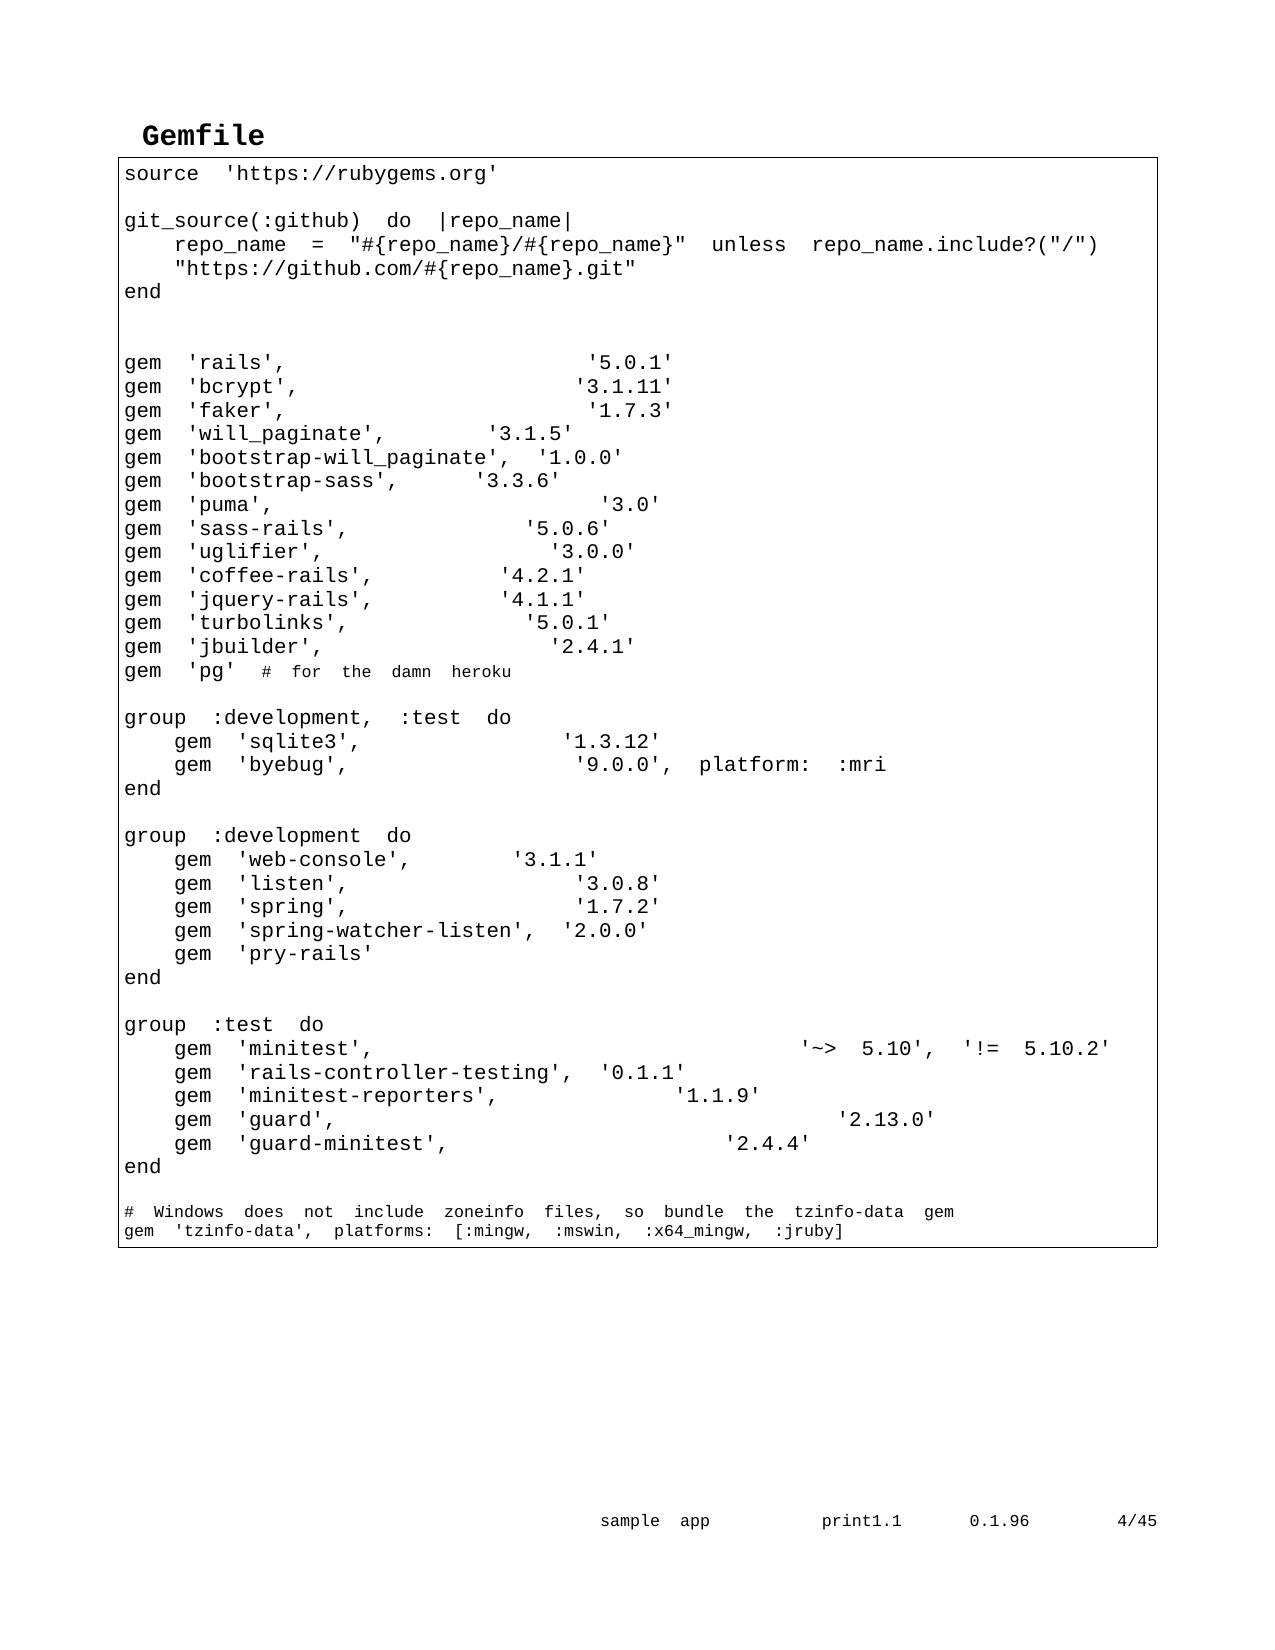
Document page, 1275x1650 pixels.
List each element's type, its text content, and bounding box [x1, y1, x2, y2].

table_header source 'https://rubygems.org' git_source(:github) do |repo_name| repo_name = "#{repo_name}/#{repo_name}" unless repo_name.include?("/") "https://github.com/#{repo_name}.git" end gem 'rails', '5.0.1' gem 'bcrypt', '3.1.11' gem 'faker', '1.7.3' gem 'will_paginate', '3.1.5' gem 'bootstrap-will_paginate', '1.0.0' gem 'bootstrap-sass', '3.3.6' gem 'puma', '3.0' gem 'sass-rails', '5.0.6' gem 'uglifier', '3.0.0' gem 'coffee-rails', '4.2.1' gem 'jquery-rails', '4.1.1' gem 'turbolinks', '5.0.1' gem 'jbuilder', '2.4.1' gem 'pg' # for the damn heroku group :development, :test do gem 'sqlite3', '1.3.12' gem 'byebug', '9.0.0', platform: :mri end group :development do gem 'web-console', '3.1.1' gem 'listen', '3.0.8' gem 'spring', '1.7.2' gem 'spring-watcher-listen', '2.0.0' gem 'pry-rails' end group :test do gem 'minitest', '~> 5.10', '!= 5.10.2' gem 'rails-controller-testing', '0.1.1' gem 'minitest-reporters', '1.1.9' gem 'guard', '2.13.0' gem 'guard-minitest', '2.4.4' end # Windows does not include zoneinfo files, so bundle the tzinfo-data gem gem 'tzinfo-data', platforms: [:mingw, :mswin, :x64_mingw, :jruby] [119, 158, 1157, 1247]
subtitle Gemfile [142, 121, 1157, 154]
